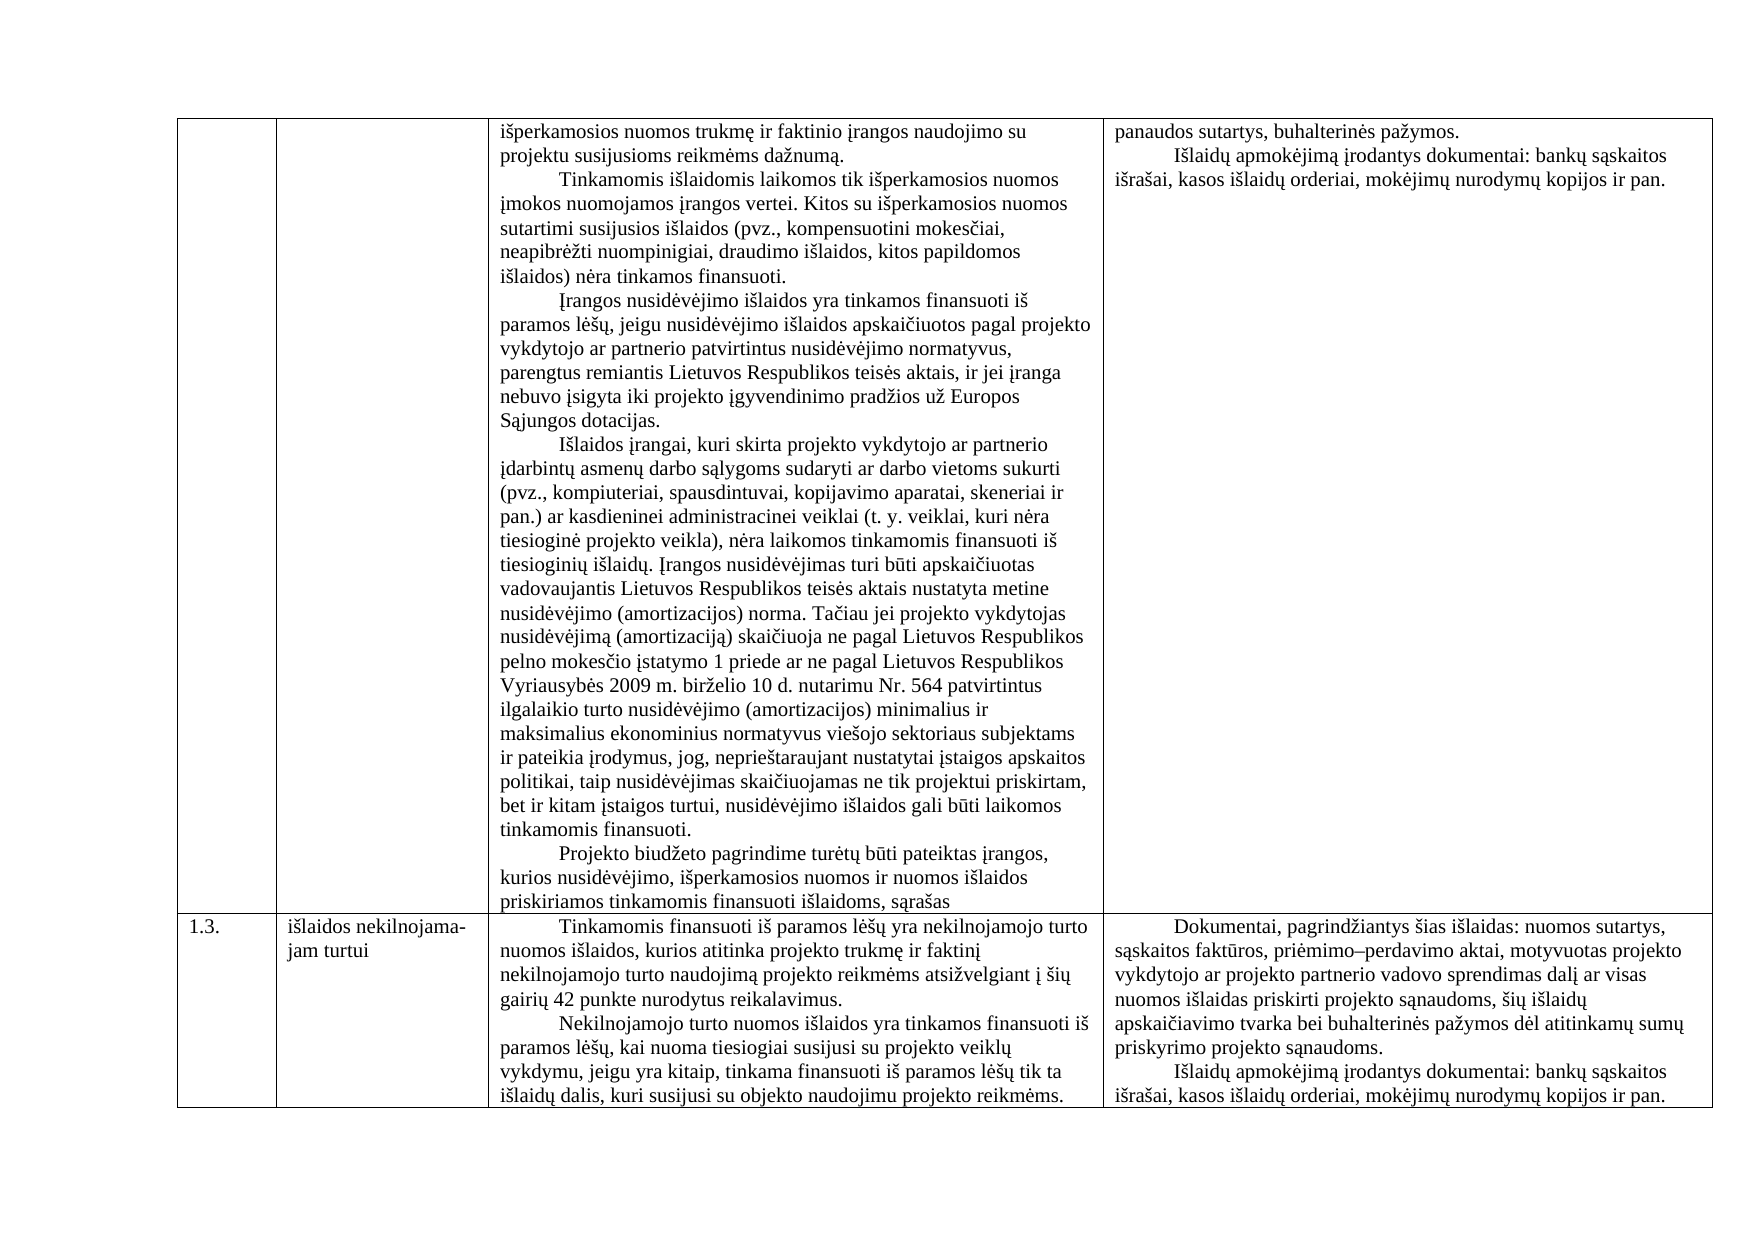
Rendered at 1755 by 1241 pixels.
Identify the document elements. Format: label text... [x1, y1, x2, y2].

table_cell Dokumentai, pagrindžiantys šias išlaidas: nuomos sutartys, sąskaitos faktūros, priėmimo–perdavimo aktai, motyvuotas projekto vykdytojo ar projekto partnerio vadovo sprendimas dalį ar visas nuomos išlaidas priskirti projekto sąnaudoms, šių išlaidų apskaičiavimo tvarka bei buhalterinės pažymos dėl atitinkamų sumų priskyrimo projekto sąnaudoms. Išlaidų apmokėjimą įrodantys dokumentai: bankų sąskaitos išrašai, kasos išlaidų orderiai, mokėjimų nurodymų kopijos ir pan. [1104, 914, 1712, 1107]
table_cell Tinkamomis finansuoti iš paramos lėšų yra nekilnojamojo turto nuomos išlaidos, kurios atitinka projekto trukmę ir faktinį nekilnojamojo turto naudojimą projekto reikmėms atsižvelgiant į šių gairių 42 punkte nurodytus reikalavimus. Nekilnojamojo turto nuomos išlaidos yra tinkamos finansuoti iš paramos lėšų, kai nuoma tiesiogiai susijusi su projekto veiklų vykdymu, jeigu yra kitaip, tinkama finansuoti iš paramos lėšų tik ta išlaidų dalis, kuri susijusi su objekto naudojimu projekto reikmėms. [489, 914, 1103, 1107]
table_cell [277, 119, 488, 913]
table_cell panaudos sutartys, buhalterinės pažymos. Išlaidų apmokėjimą įrodantys dokumentai: bankų sąskaitos išrašai, kasos išlaidų orderiai, mokėjimų nurodymų kopijos ir pan. [1104, 119, 1712, 913]
table_cell [178, 119, 276, 913]
table_cell išperkamosios nuomos trukmę ir faktinio įrangos naudojimo su projektu susijusioms reikmėms dažnumą. Tinkamomis išlaidomis laikomos tik išperkamosios nuomos įmokos nuomojamos įrangos vertei. Kitos su išperkamosios nuomos sutartimi susijusios išlaidos (pvz., kompensuotini mokesčiai, neapibrėžti nuompinigiai, draudimo išlaidos, kitos papildomos išlaidos) nėra tinkamos finansuoti. Įrangos nusidėvėjimo išlaidos yra tinkamos finansuoti iš paramos lėšų, jeigu nusidėvėjimo išlaidos apskaičiuotos pagal projekto vykdytojo ar partnerio patvirtintus nusidėvėjimo normatyvus, parengtus remiantis Lietuvos Respublikos teisės aktais, ir jei įranga nebuvo įsigyta iki projekto įgyvendinimo pradžios už Europos Sąjungos dotacijas. Išlaidos įrangai, kuri skirta projekto vykdytojo ar partnerio įdarbintų asmenų darbo sąlygoms sudaryti ar darbo vietoms sukurti (pvz., kompiuteriai, spausdintuvai, kopijavimo aparatai, skeneriai ir pan.) ar kasdieninei administracinei veiklai (t. y. veiklai, kuri nėra tiesioginė projekto veikla), nėra laikomos tinkamomis finansuoti iš tiesioginių išlaidų. Įrangos nusidėvėjimas turi būti apskaičiuotas vadovaujantis Lietuvos Respublikos teisės aktais nustatyta metine nusidėvėjimo (amortizacijos) norma. Tačiau jei projekto vykdytojas nusidėvėjimą (amortizaciją) skaičiuoja ne pagal Lietuvos Respublikos pelno mokesčio įstatymo 1 priede ar ne pagal Lietuvos Respublikos Vyriausybės 2009 m. birželio 10 d. nutarimu Nr. 564 patvirtintus ilgalaikio turto nusidėvėjimo (amortizacijos) minimalius ir maksimalius ekonominius normatyvus viešojo sektoriaus subjektams ir pateikia įrodymus, jog, neprieštaraujant nustatytai įstaigos apskaitos politikai, taip nusidėvėjimas skaičiuojamas ne tik projektui priskirtam, bet ir kitam įstaigos turtui, nusidėvėjimo išlaidos gali būti laikomos tinkamomis finansuoti. Projekto biudžeto pagrindime turėtų būti pateiktas įrangos, kurios nusidėvėjimo, išperkamosios nuomos ir nuomos išlaidos priskiriamos tinkamomis finansuoti išlaidoms, sąrašas [489, 119, 1103, 913]
table_cell 1.3. [178, 914, 276, 1107]
table_cell išlaidos nekilnojama-jam turtui [277, 914, 488, 1107]
